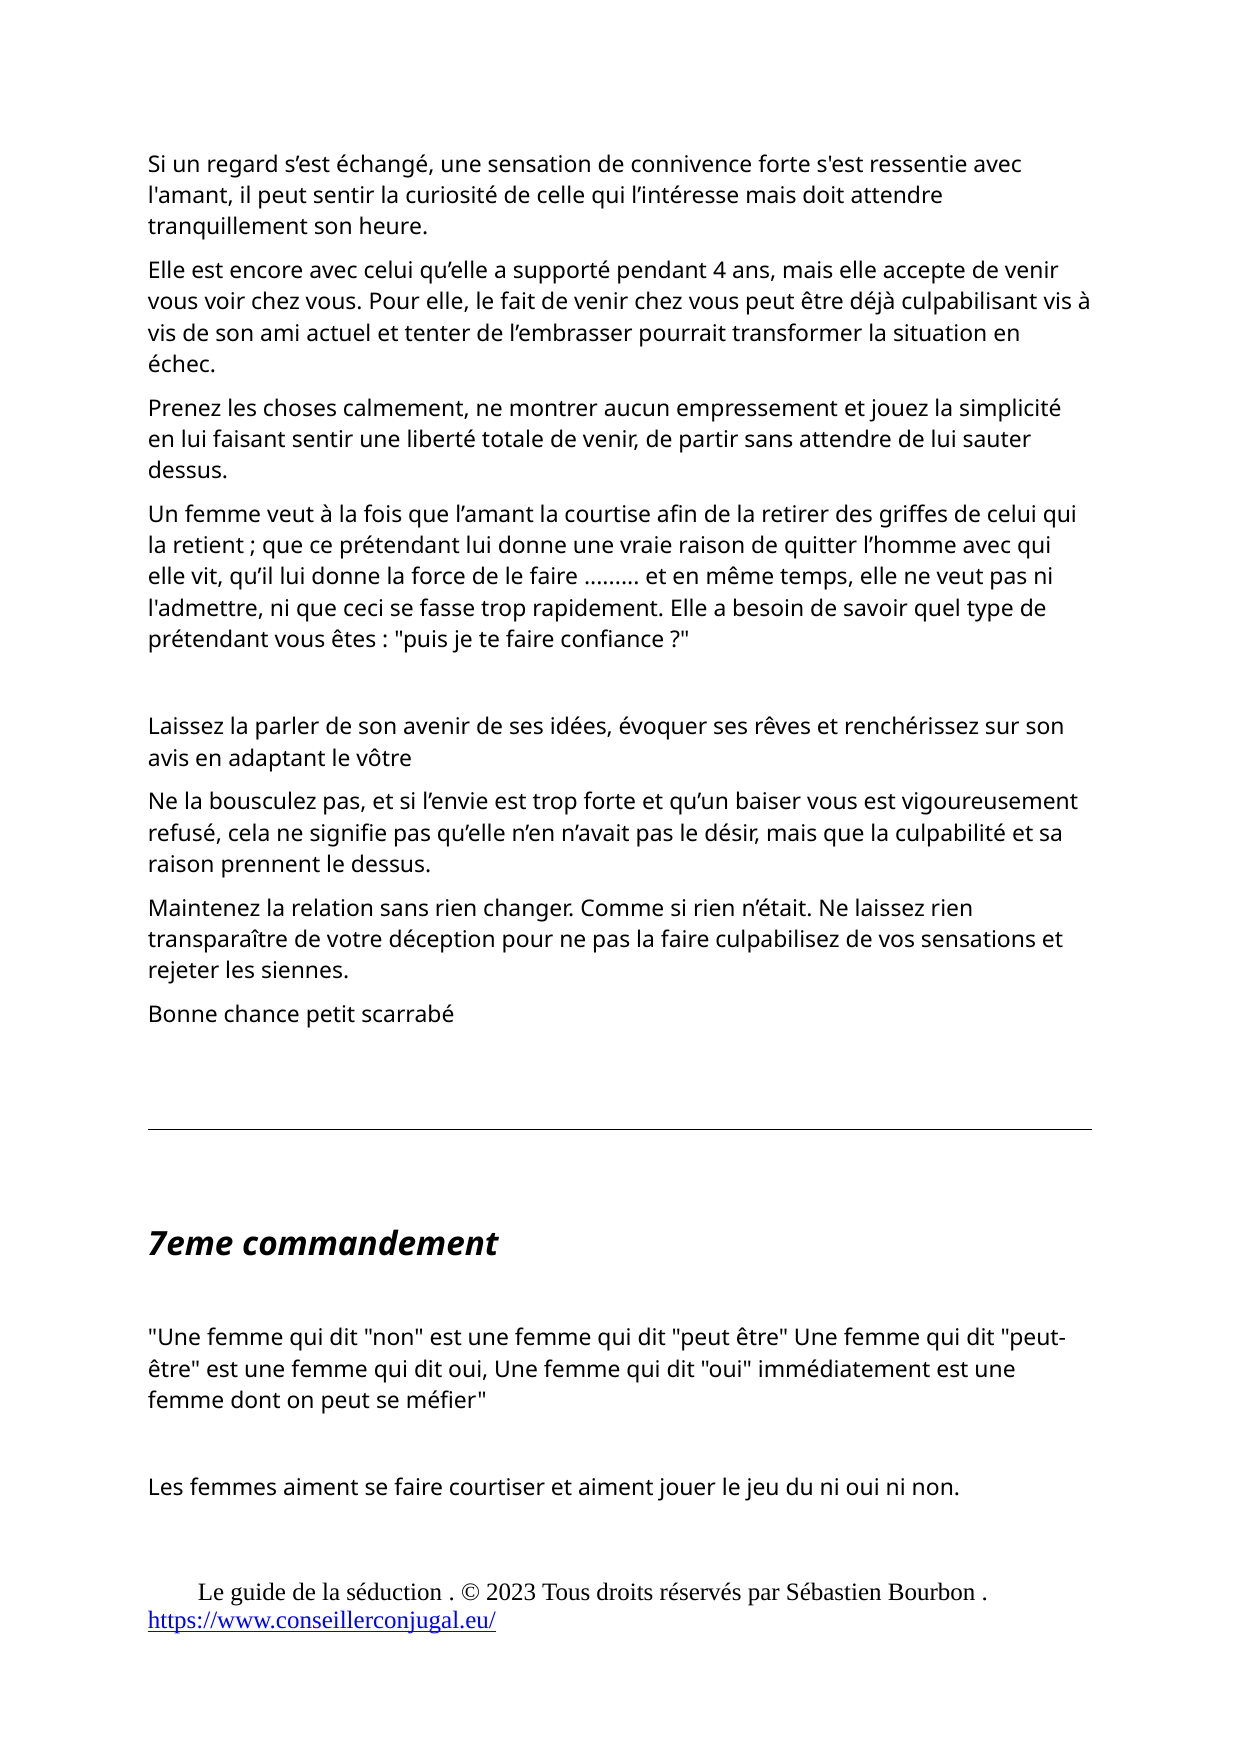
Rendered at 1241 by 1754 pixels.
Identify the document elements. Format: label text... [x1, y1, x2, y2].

text Un femme veut à la fois que l’amant la courtise afin de la retirer des griffes de celui qui la retient ; que ce prétendant lui donne une vraie raison de quitter l’homme avec qui elle vit, qu’il lui donne la force de le faire ......... et en même temps, elle ne veut pas ni l'admettre, ni que ceci se fasse trop rapidement. Elle a besoin de savoir quel type de prétendant vous êtes : "puis je te faire confiance ?" [148, 498, 1092, 654]
text 7eme commandement [148, 1219, 1092, 1265]
text Prenez les choses calmement, ne montrer aucun empressement et jouez la simplicité en lui faisant sentir une liberté totale de venir, de partir sans attendre de lui sauter dessus. [148, 391, 1092, 485]
text Bonne chance petit scarrabé [148, 998, 1092, 1029]
text Les femmes aiment se faire courtiser et aiment jouer le jeu du ni oui ni non. [148, 1471, 1092, 1502]
text Laissez la parler de son avenir de ses idées, évoquer ses rêves et renchérissez sur son avis en adaptant le vôtre [148, 710, 1092, 773]
text Ne la bousculez pas, et si l’envie est trop forte et qu’un baiser vous est vigoureusement refusé, cela ne signifie pas qu’elle n’en n’avait pas le désir, mais que la culpabilité et sa raison prennent le dessus. [148, 785, 1092, 879]
text "Une femme qui dit "non" est une femme qui dit "peut être" Une femme qui dit "peut-être" est une femme qui dit oui, Une femme qui dit "oui" immédiatement est une femme dont on peut se méfier" [148, 1321, 1092, 1415]
text Elle est encore avec celui qu’elle a supporté pendant 4 ans, mais elle accepte de venir vous voir chez vous. Pour elle, le fait de venir chez vous peut être déjà culpabilisant vis à vis de son ami actuel et tenter de l’embrasser pourrait transformer la situation en échec. [148, 254, 1092, 379]
text Maintenez la relation sans rien changer. Comme si rien n’était. Ne laissez rien transparaître de votre déception pour ne pas la faire culpabilisez de vos sensations et rejeter les siennes. [148, 891, 1092, 985]
text Si un regard s’est échangé, une sensation de connivence forte s'est ressentie avec l'amant, il peut sentir la curiosité de celle qui l’intéresse mais doit attendre tranquillement son heure. [148, 148, 1092, 241]
